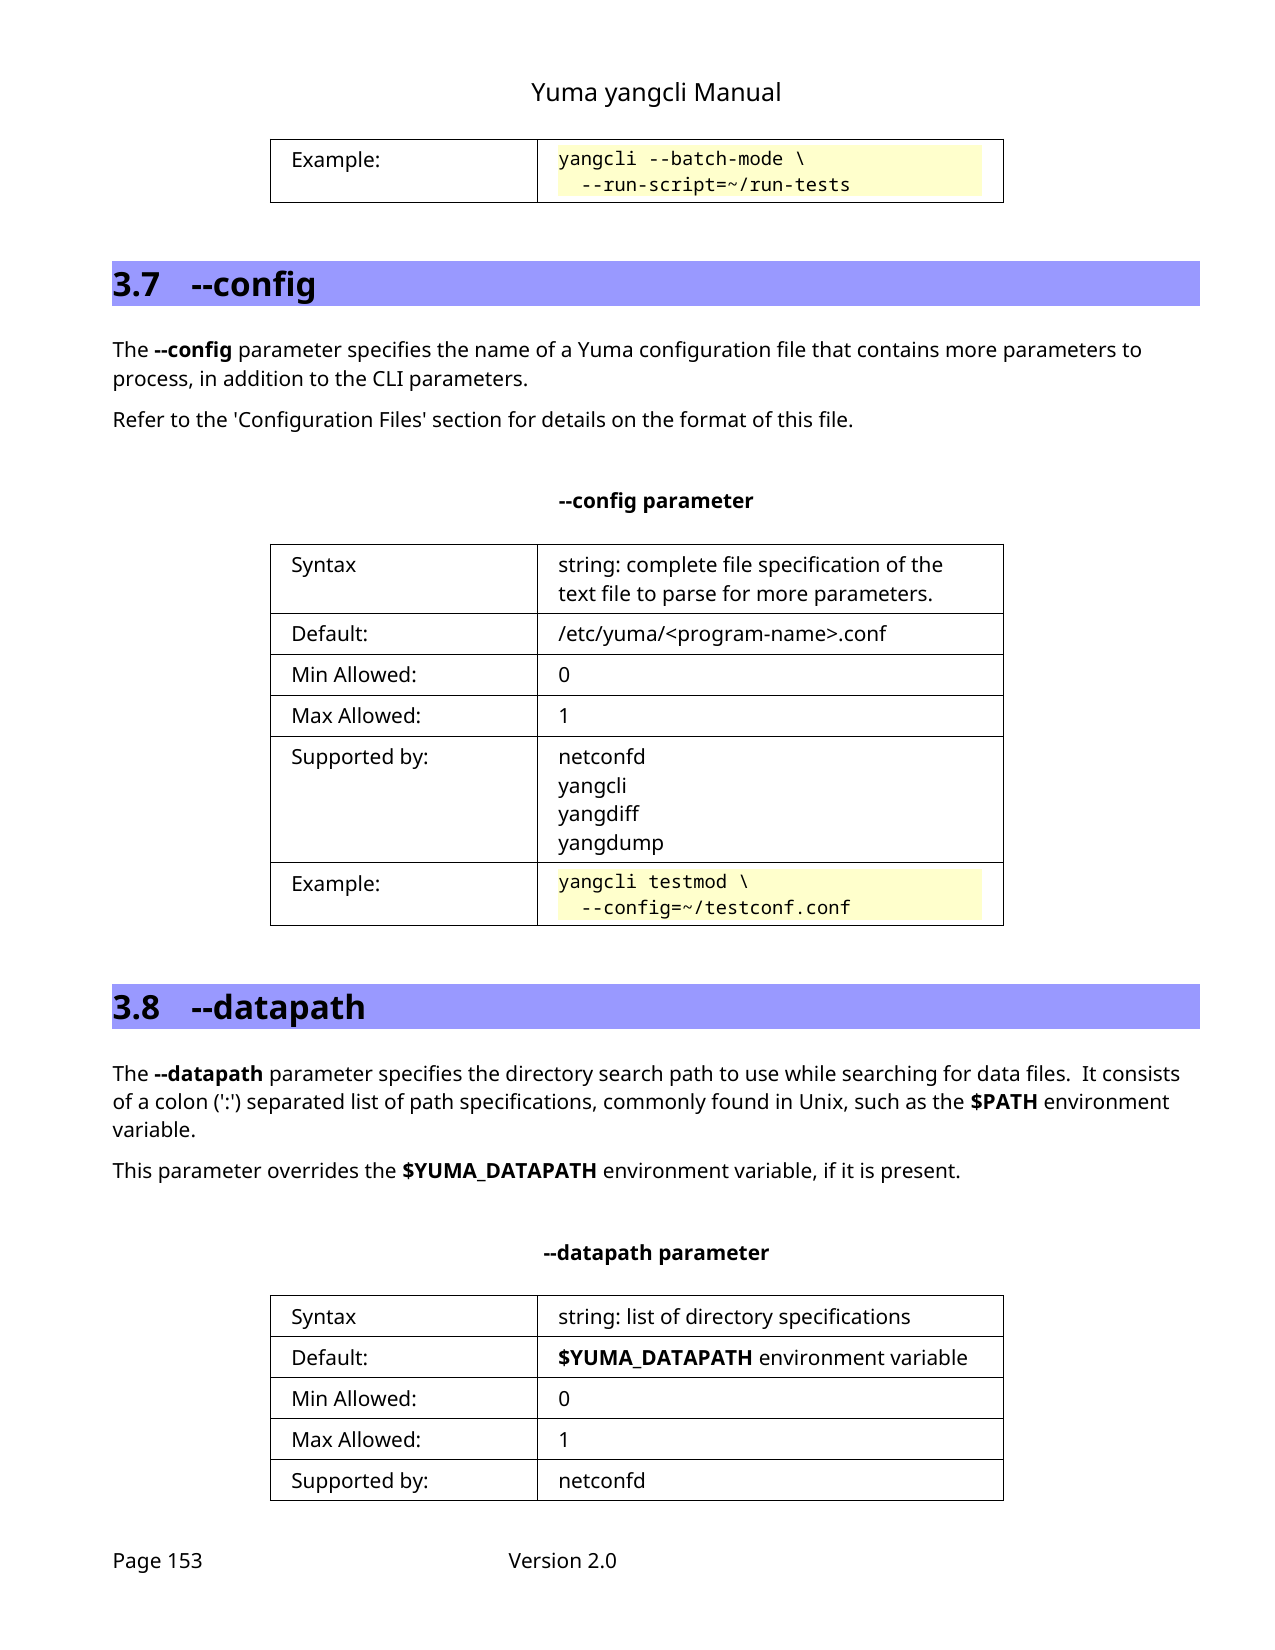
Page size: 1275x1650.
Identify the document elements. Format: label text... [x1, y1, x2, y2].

table_cell yangcli --batch-mode \ --run-script=~/run-tests [538, 140, 1003, 202]
table_cell netconfd [538, 1460, 1003, 1500]
text This parameter overrides the $YUMA_DATAPATH environment variable, if it is present. [112, 1156, 1200, 1185]
table_cell Example: [271, 140, 537, 202]
text The --datapath parameter specifies the directory search path to use while searching for data files. It consists of a colon (':') separated list of path specifications, commonly found in Unix, such as the $PATH environment variable. [112, 1059, 1200, 1144]
subtitle --datapath [112, 984, 1200, 1029]
text The --config parameter specifies the name of a Yuma configuration file that contains more parameters to process, in addition to the CLI parameters. [112, 335, 1200, 392]
table_cell Default: [271, 614, 537, 654]
table_cell /etc/yuma/<program-name>.conf [538, 614, 1003, 654]
table_cell $YUMA_DATAPATH environment variable [538, 1337, 1003, 1377]
table_cell 1 [538, 1419, 1003, 1459]
table_cell Supported by: [271, 737, 537, 862]
table_cell Default: [271, 1337, 537, 1377]
table_cell 1 [538, 696, 1003, 736]
table_cell Min Allowed: [271, 655, 537, 695]
table_header string: list of directory specifications [538, 1296, 1003, 1336]
table_cell netconfd yangcli yangdiff yangdump [538, 737, 1003, 862]
table_header string: complete file specification of the text file to parse for more parameters. [538, 545, 1003, 613]
text Refer to the 'Configuration Files' section for details on the format of this file. [112, 405, 1200, 433]
subtitle --config parameter [127, 487, 1185, 515]
table_cell yangcli testmod \ --config=~/testconf.conf [538, 863, 1003, 925]
table_cell Example: [271, 863, 537, 925]
table_header Syntax [271, 545, 537, 613]
subtitle --datapath parameter [127, 1238, 1185, 1267]
table_cell 0 [538, 655, 1003, 695]
subtitle --config [112, 261, 1200, 306]
table_header Syntax [271, 1296, 537, 1336]
table_cell Max Allowed: [271, 1419, 537, 1459]
table_cell Min Allowed: [271, 1378, 537, 1418]
table_cell 0 [538, 1378, 1003, 1418]
table_cell Supported by: [271, 1460, 537, 1500]
table_cell Max Allowed: [271, 696, 537, 736]
